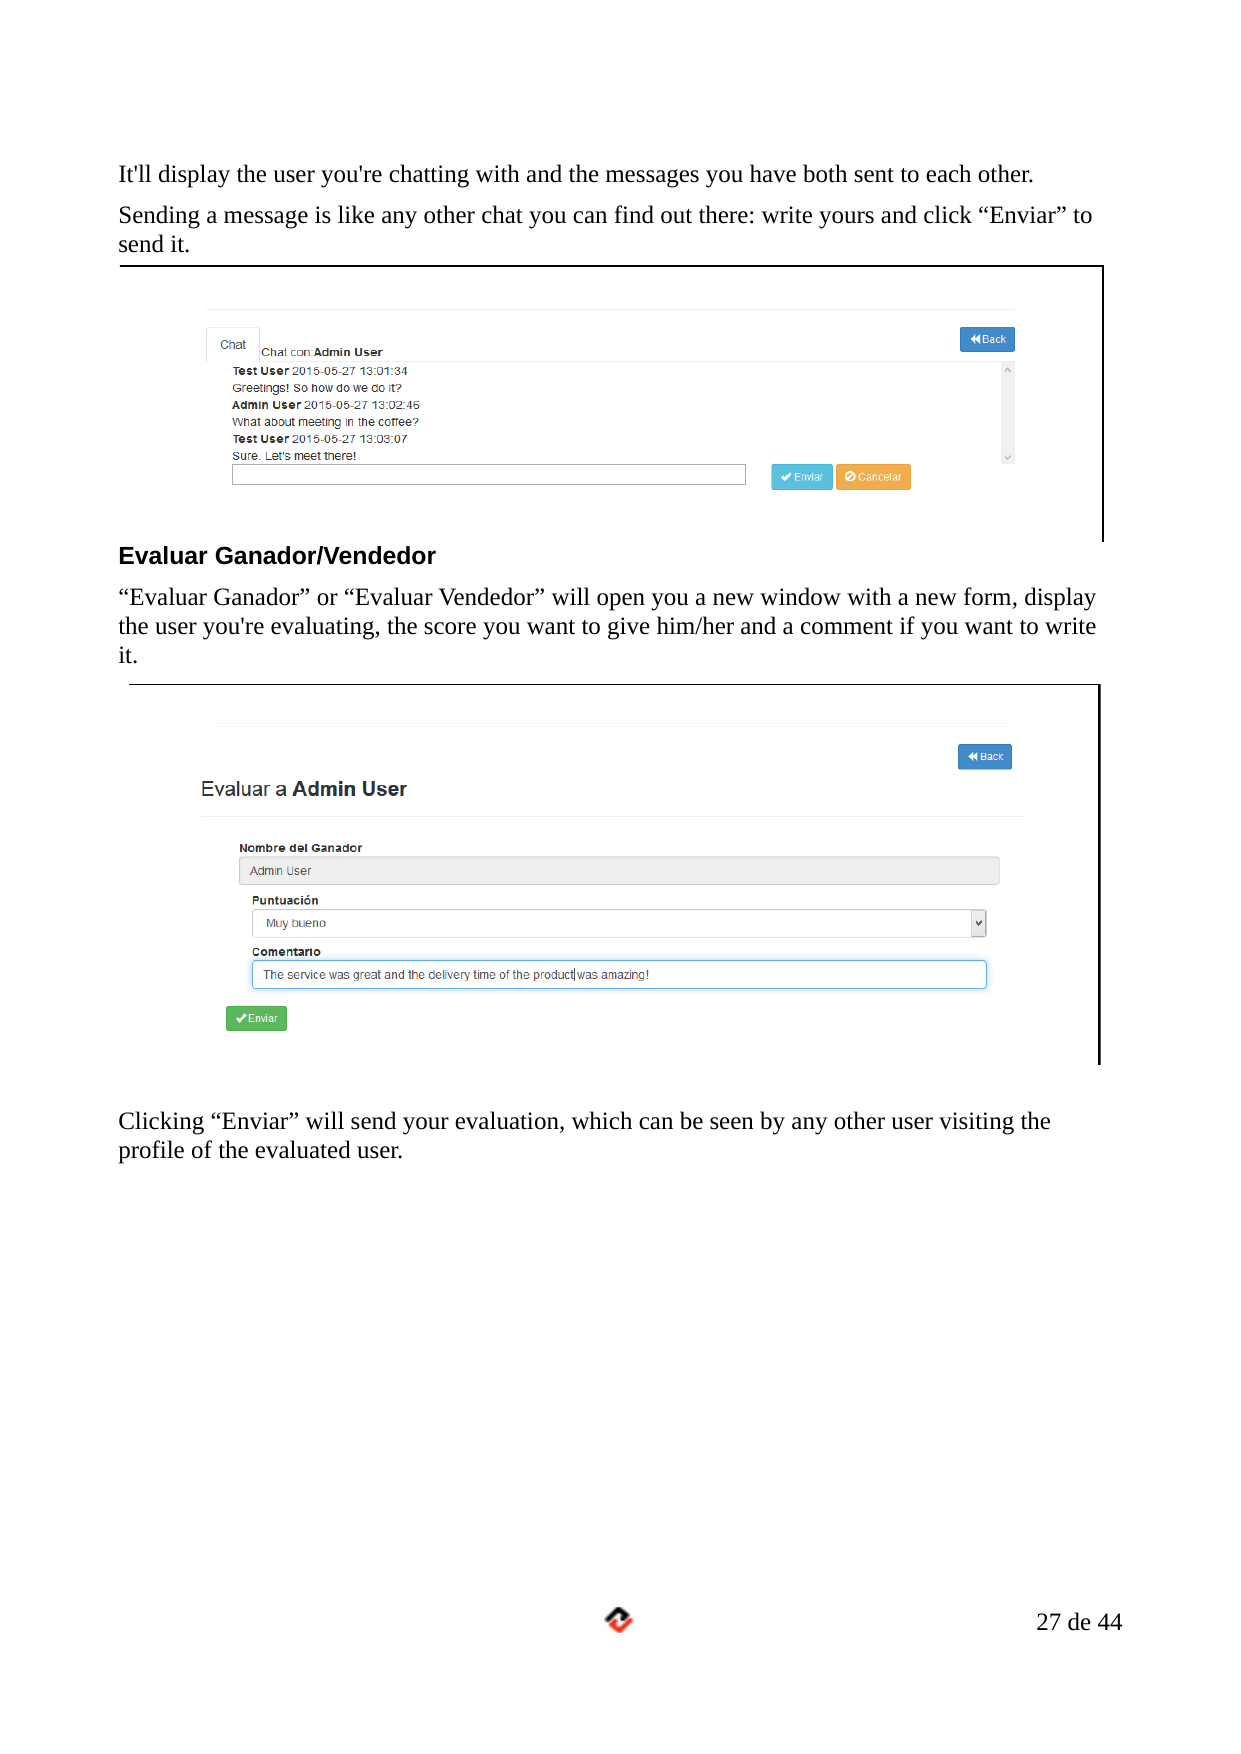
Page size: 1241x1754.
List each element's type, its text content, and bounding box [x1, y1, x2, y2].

subtitle Evaluar Ganador/Vendedor [118, 296, 1122, 570]
text Clicking “Enviar” will send your evaluation, which can be seen by any other user visiting the profile of the evaluated user. [118, 1106, 1122, 1164]
text It'll display the user you're chatting with and the messages you have both sent to each other. [118, 159, 1122, 188]
text Sending a message is like any other chat you can find out there: write yours and click “Enviar” to send it. [118, 201, 1122, 258]
text “Evaluar Ganador” or “Evaluar Vendedor” will open you a new window with a new form, display the user you're evaluating, the score you want to give him/her and a comment if you want to write it. [118, 582, 1122, 668]
